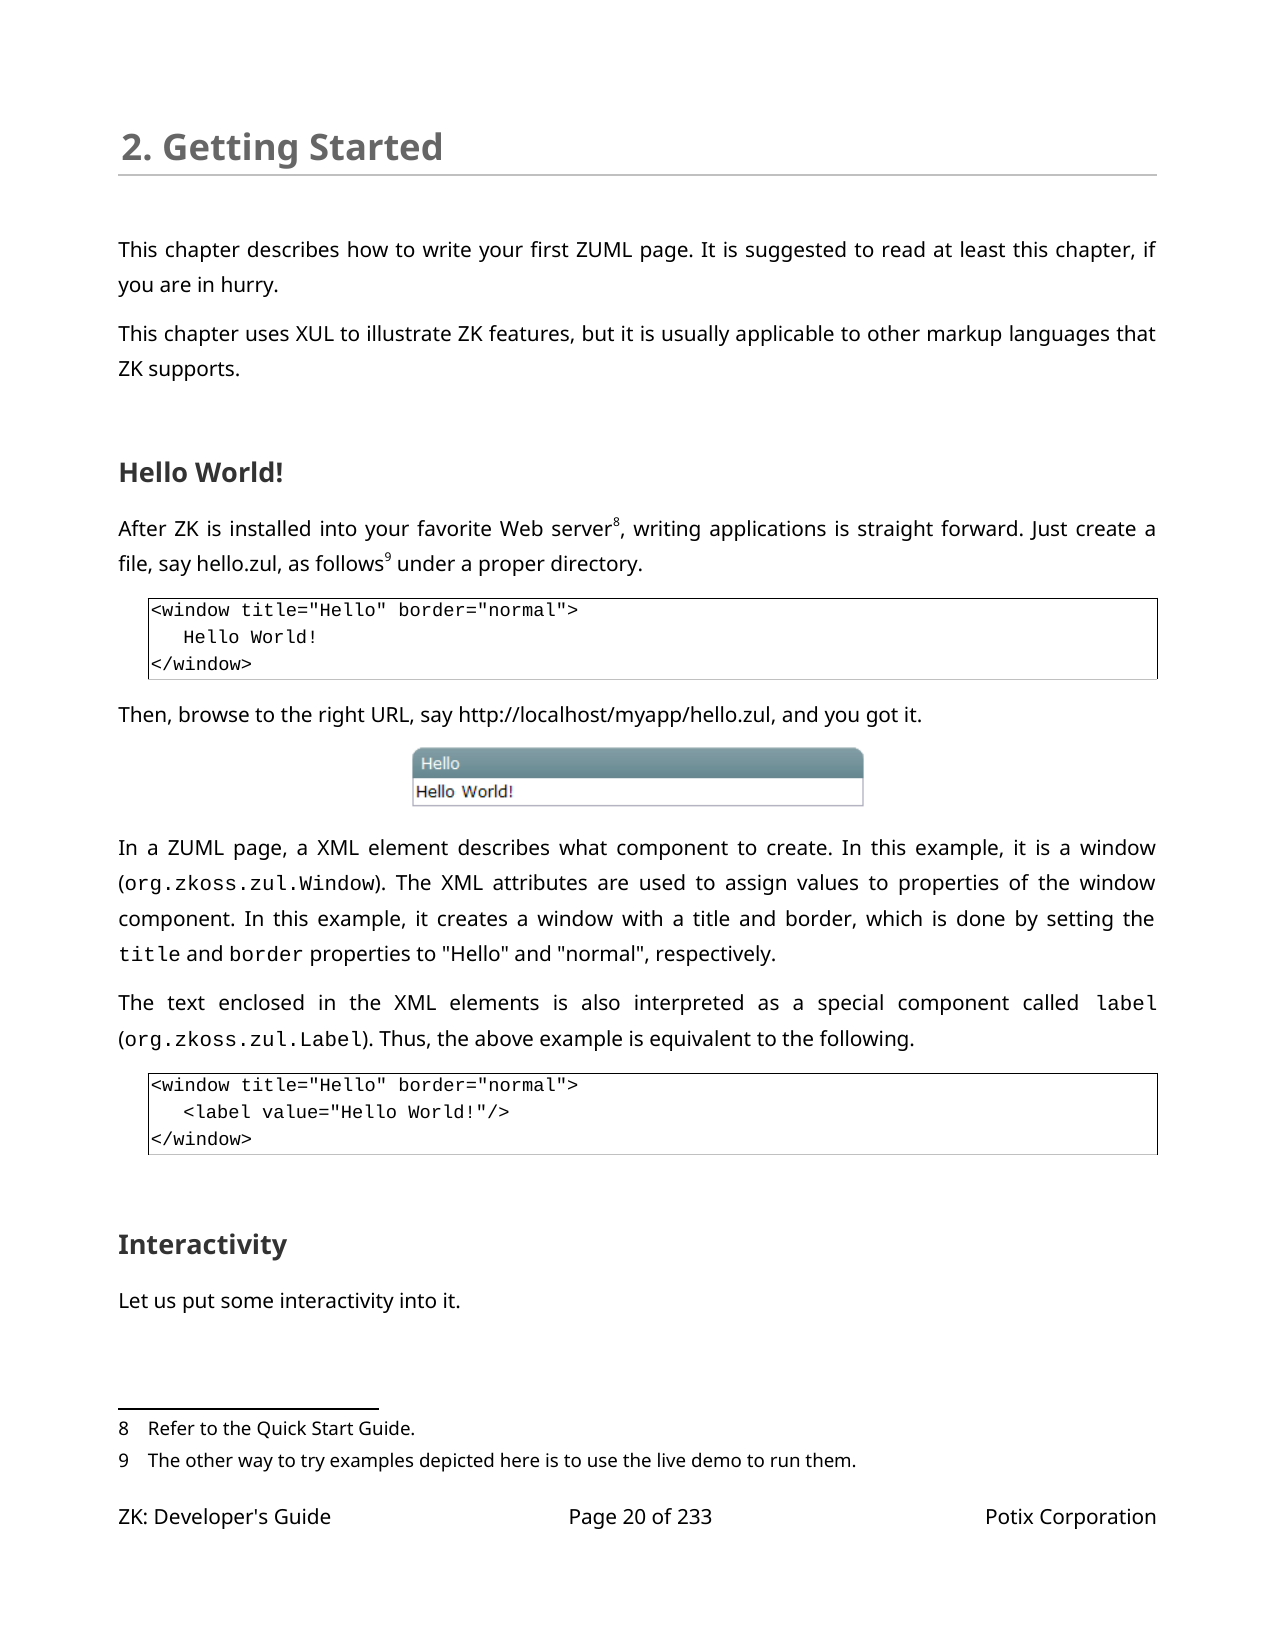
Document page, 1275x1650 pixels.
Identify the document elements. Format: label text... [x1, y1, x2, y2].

text After ZK is installed into your favorite Web server, writing applications is straight forward. Just create a file, say hello.zul, as follows under a proper directory. [118, 514, 1157, 577]
text <window title="Hello" border="normal"> [149, 1074, 1157, 1097]
subtitle Hello World! [118, 453, 1157, 490]
text The other way to try examples depicted here is to use the live demo to run them. [118, 1447, 1157, 1473]
text This chapter describes how to write your first ZUML page. It is suggested to read at least this chapter, if you are in hurry. [118, 235, 1157, 298]
text In a ZUML page, a XML element describes what component to create. In this example, it is a window (org.zkoss.zul.Window). The XML attributes are used to assign values to properties of the window component. In this example, it creates a window with a title and border, which is done by setting the title and border properties to "Hello" and "normal", respectively. [118, 749, 1157, 968]
text Let us put some interactivity into it. [118, 1286, 1157, 1314]
text Then, browse to the right URL, say http://localhost/myapp/hello.zul, and you got it. [118, 700, 1157, 728]
text This chapter uses XUL to illustrate ZK features, but it is usually applicable to other markup languages that ZK supports. [118, 319, 1157, 382]
picture [410, 746, 865, 809]
text </window> [149, 1127, 1157, 1154]
text Refer to the Quick Start Guide. [118, 1416, 1157, 1441]
text <label value="Hello World!"/> [149, 1100, 1157, 1124]
text The text enclosed in the XML elements is also interpreted as a special component called label (org.zkoss.zul.Label). Thus, the above example is equivalent to the following. [118, 988, 1157, 1052]
subtitle Interactivity [118, 1225, 1157, 1262]
text <window title="Hello" border="normal"> [149, 599, 1157, 622]
text </window> [149, 652, 1157, 679]
text Hello World! [149, 625, 1157, 649]
subtitle 2. Getting Started [118, 118, 1157, 174]
